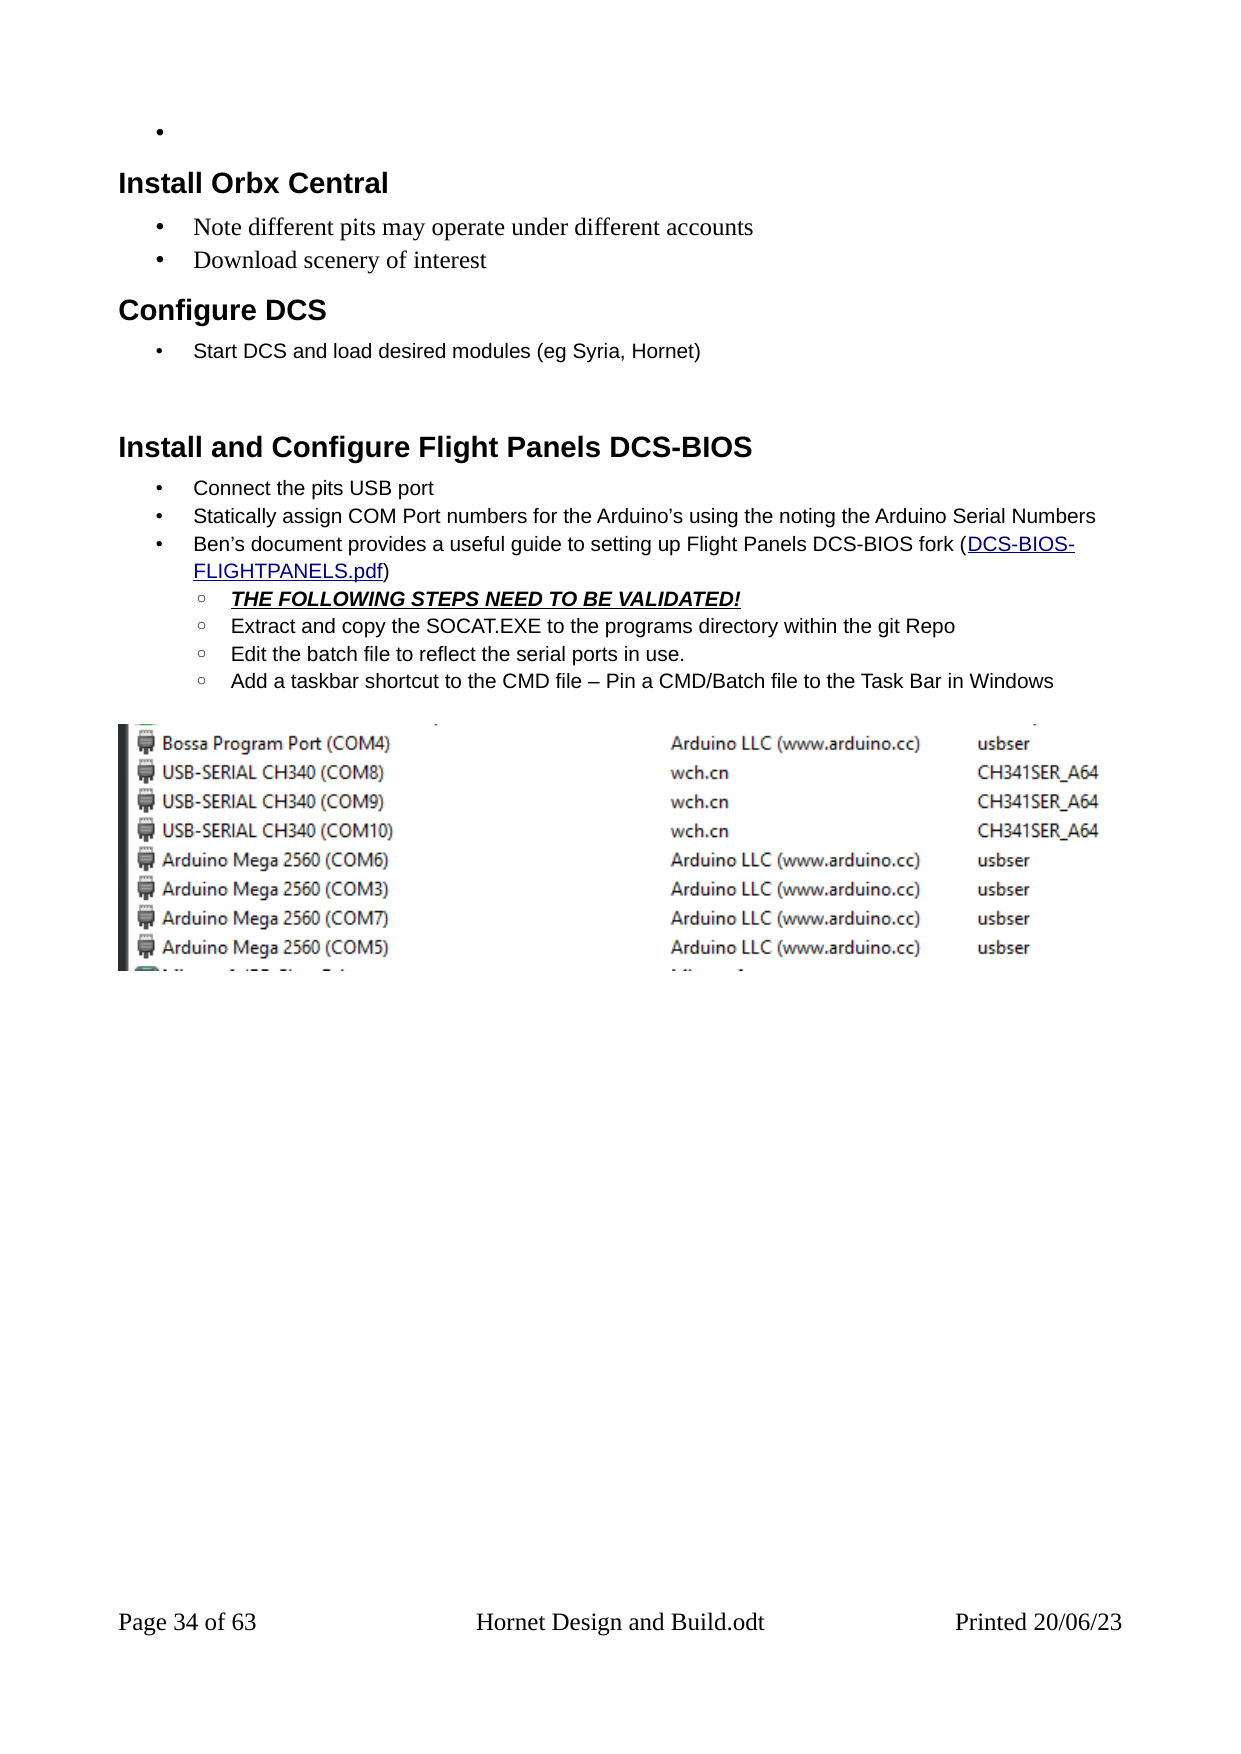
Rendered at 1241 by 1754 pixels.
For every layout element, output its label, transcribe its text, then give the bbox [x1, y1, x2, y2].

subtitle Install Orbx Central [118, 166, 1122, 199]
subtitle Configure DCS [118, 293, 1122, 326]
list Statically assign COM Port numbers for the Arduino’s using the noting the Arduino Serial Numbers [156, 504, 1122, 528]
list THE FOLLOWING STEPS NEED TO BE VALIDATED! [193, 587, 1122, 611]
list Note different pits may operate under different accounts [156, 212, 1122, 241]
list Ben’s document provides a useful guide to setting up Flight Panels DCS-BIOS fork (DCS-BIOS-FLIGHTPANELS.pdf) [156, 531, 1122, 583]
subtitle Install and Configure Flight Panels DCS-BIOS [118, 430, 1122, 464]
list Edit the batch file to reflect the serial ports in use. [193, 642, 1122, 666]
list Connect the pits USB port [156, 476, 1122, 500]
list Start DCS and load desired modules (eg Syria, Hornet) [156, 339, 1122, 363]
list Add a taskbar shortcut to the CMD file – Pin a CMD/Batch file to the Task Bar in Windows [193, 669, 1122, 693]
list Extract and copy the SOCAT.EXE to the programs directory within the git Repo [193, 614, 1122, 638]
list Download scenery of interest [156, 245, 1122, 274]
picture [118, 724, 1123, 971]
